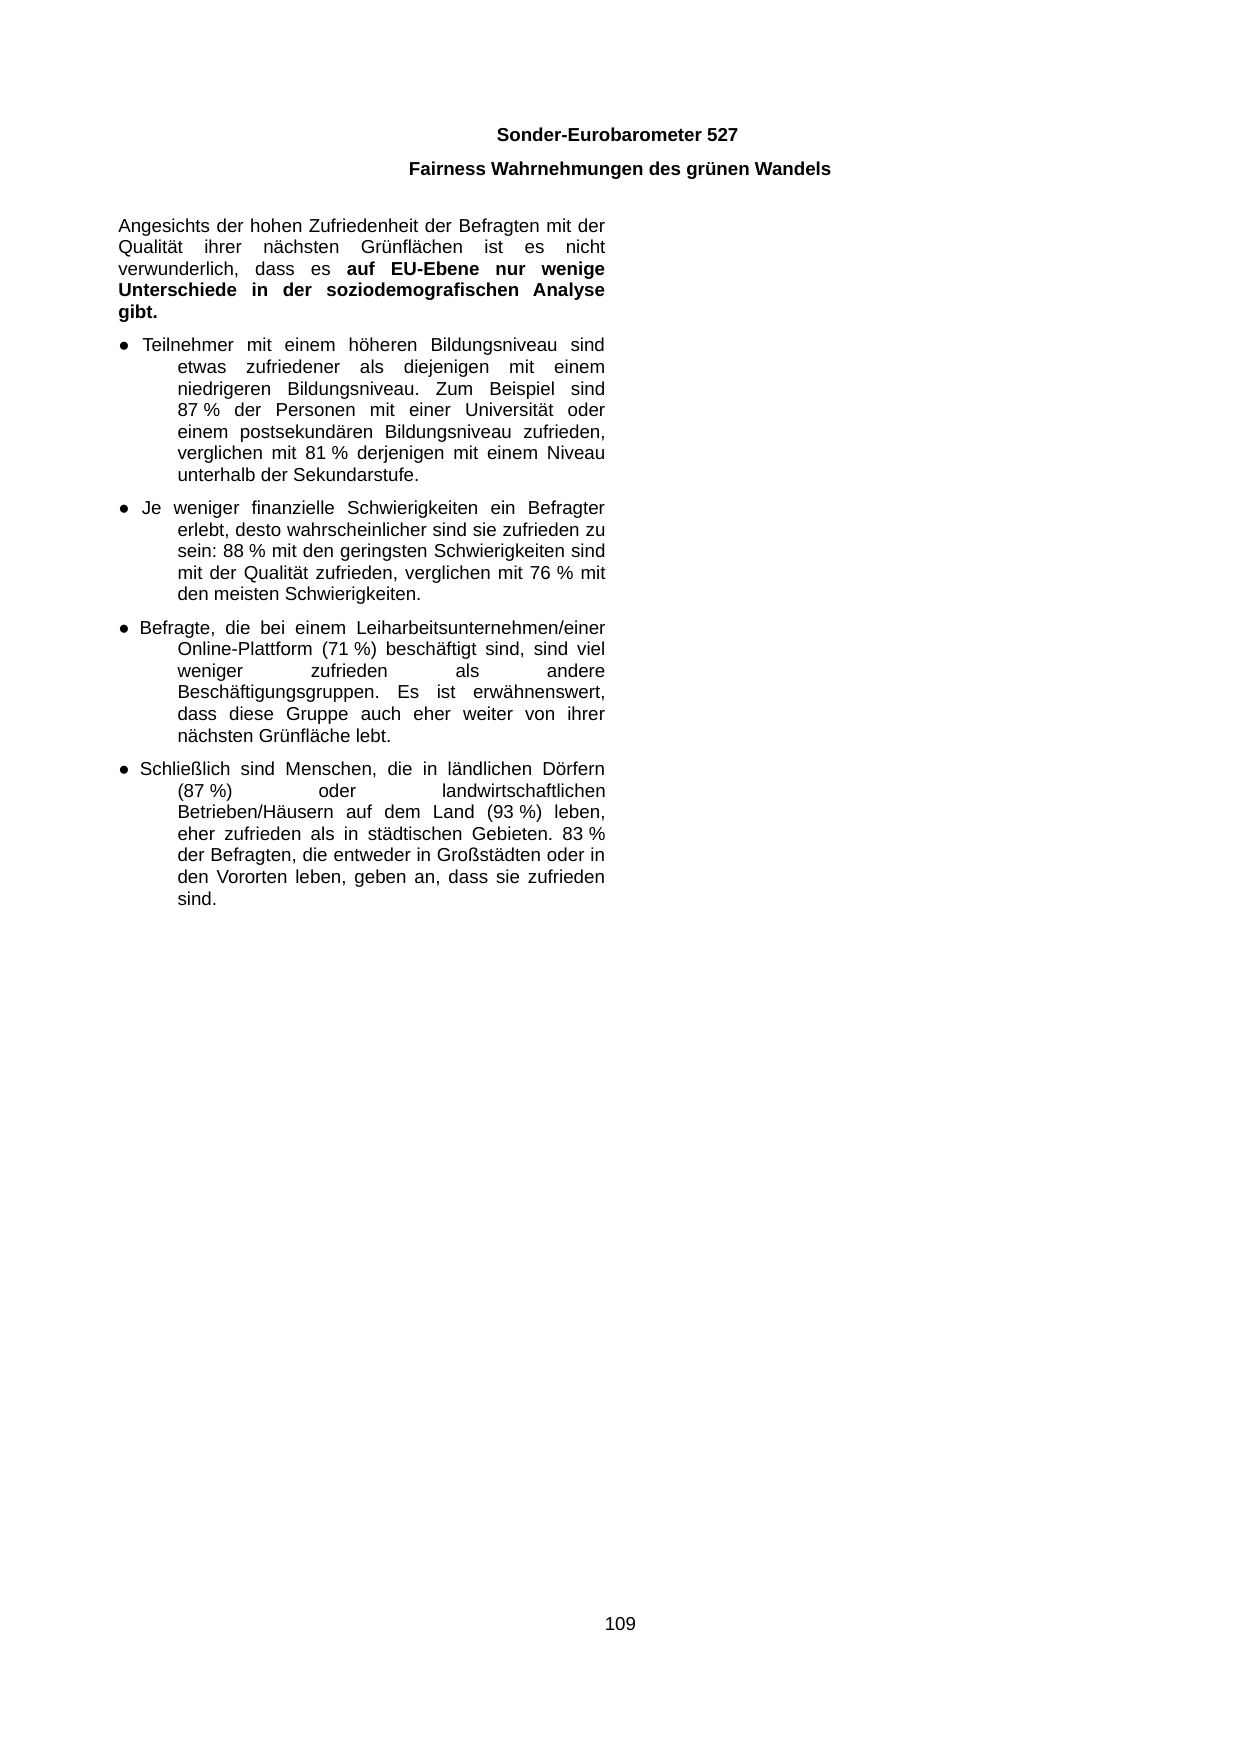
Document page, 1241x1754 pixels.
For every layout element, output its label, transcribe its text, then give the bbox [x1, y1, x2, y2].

text ● Teilnehmer mit einem höheren Bildungsniveau sind etwas zufriedener als diejenigen mit einem niedrigeren Bildungsniveau. Zum Beispiel sind 87 % der Personen mit einer Universität oder einem postsekundären Bildungsniveau zufrieden, verglichen mit 81 % derjenigen mit einem Niveau unterhalb der Sekundarstufe. [118, 334, 605, 485]
text Angesichts der hohen Zufriedenheit der Befragten mit der Qualität ihrer nächsten Grünflächen ist es nicht verwunderlich, dass es auf EU-Ebene nur wenige Unterschiede in der soziodemografischen Analyse gibt. [118, 214, 605, 322]
text ● Befragte, die bei einem Leiharbeitsunternehmen/einer Online-Plattform (71 %) beschäftigt sind, sind viel weniger zufrieden als andere Beschäftigungsgruppen. Es ist erwähnenswert, dass diese Gruppe auch eher weiter von ihrer nächsten Grünfläche lebt. [118, 617, 605, 746]
text ● Je weniger finanzielle Schwierigkeiten ein Befragter erlebt, desto wahrscheinlicher sind sie zufrieden zu sein: 88 % mit den geringsten Schwierigkeiten sind mit der Qualität zufrieden, verglichen mit 76 % mit den meisten Schwierigkeiten. [118, 497, 605, 605]
text ● Schließlich sind Menschen, die in ländlichen Dörfern (87 %) oder landwirtschaftlichen Betrieben/Häusern auf dem Land (93 %) leben, eher zufrieden als in städtischen Gebieten. 83 % der Befragten, die entweder in Großstädten oder in den Vororten leben, geben an, dass sie zufrieden sind. [118, 758, 605, 909]
